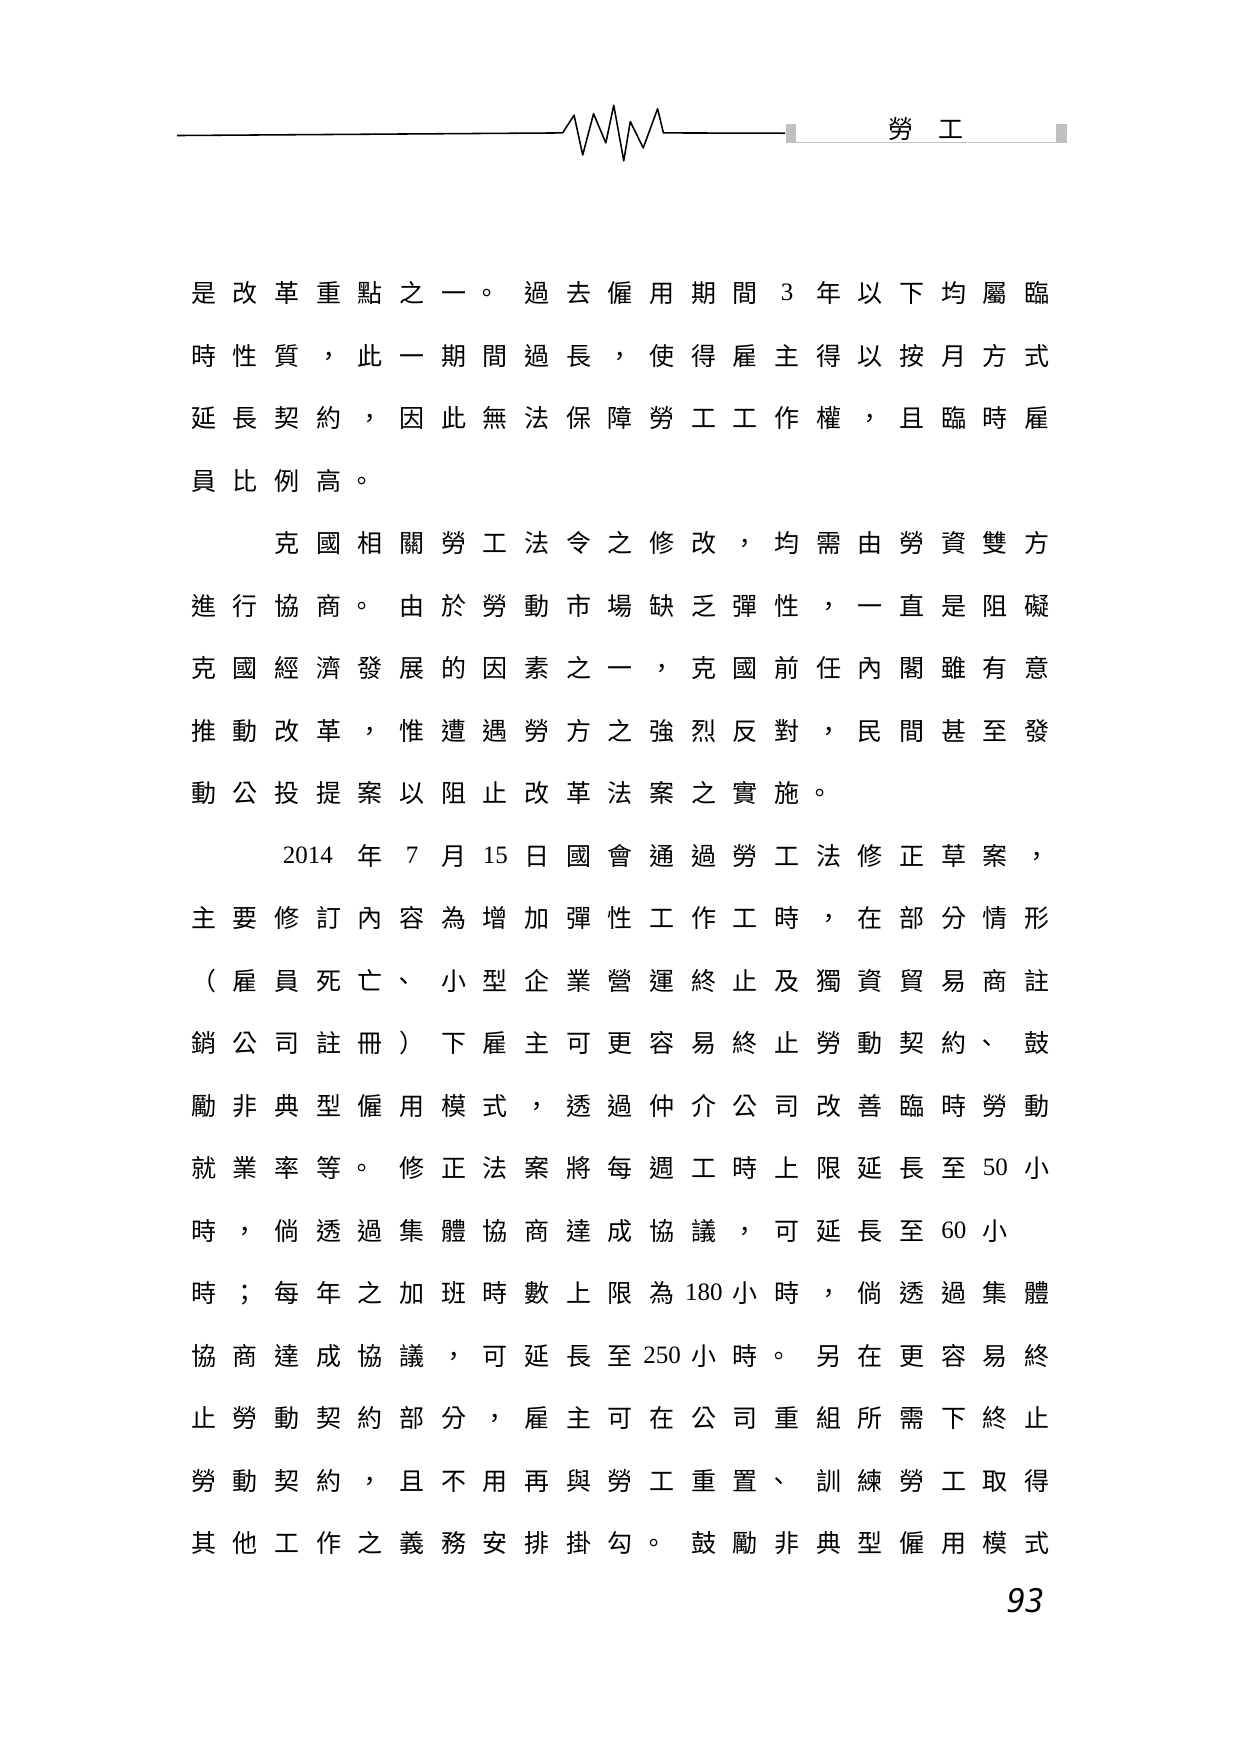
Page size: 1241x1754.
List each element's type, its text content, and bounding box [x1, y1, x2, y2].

text 是改革重點之一。過去僱用期間3年以下均屬臨時性質，此一期間過長，使得雇主得以按月方式延長契約，因此無法保障勞工工作權，且臨時雇員比例高。 [183, 250, 1058, 500]
text 克國相關勞工法令之修改，均需由勞資雙方進行協商。由於勞動市場缺乏彈性，一直是阻礙克國經濟發展的因素之一，克國前任內閣雖有意推動改革，惟遭遇勞方之強烈反對，民間甚至發動公投提案以阻止改革法案之實施。 [183, 500, 1058, 813]
text 2014年7月15日國會通過勞工法修正草案，主要修訂內容為增加彈性工作工時，在部分情形（雇員死亡、小型企業營運終止及獨資貿易商註銷公司註冊）下雇主可更容易終止勞動契約、鼓勵非典型僱用模式，透過仲介公司改善臨時勞動就業率等。修正法案將每週工時上限延長至50小時，倘透過集體協商達成協議，可延長至60小時；每年之加班時數上限為180小時，倘透過集體協商達成協議，可延長至250小時。另在更容易終止勞動契約部分，雇主可在公司重組所需下終止勞動契約，且不用再與勞工重置、訓練勞工取得其他工作之義務安排掛勾。鼓勵非典型僱用模式 [183, 813, 1058, 1563]
